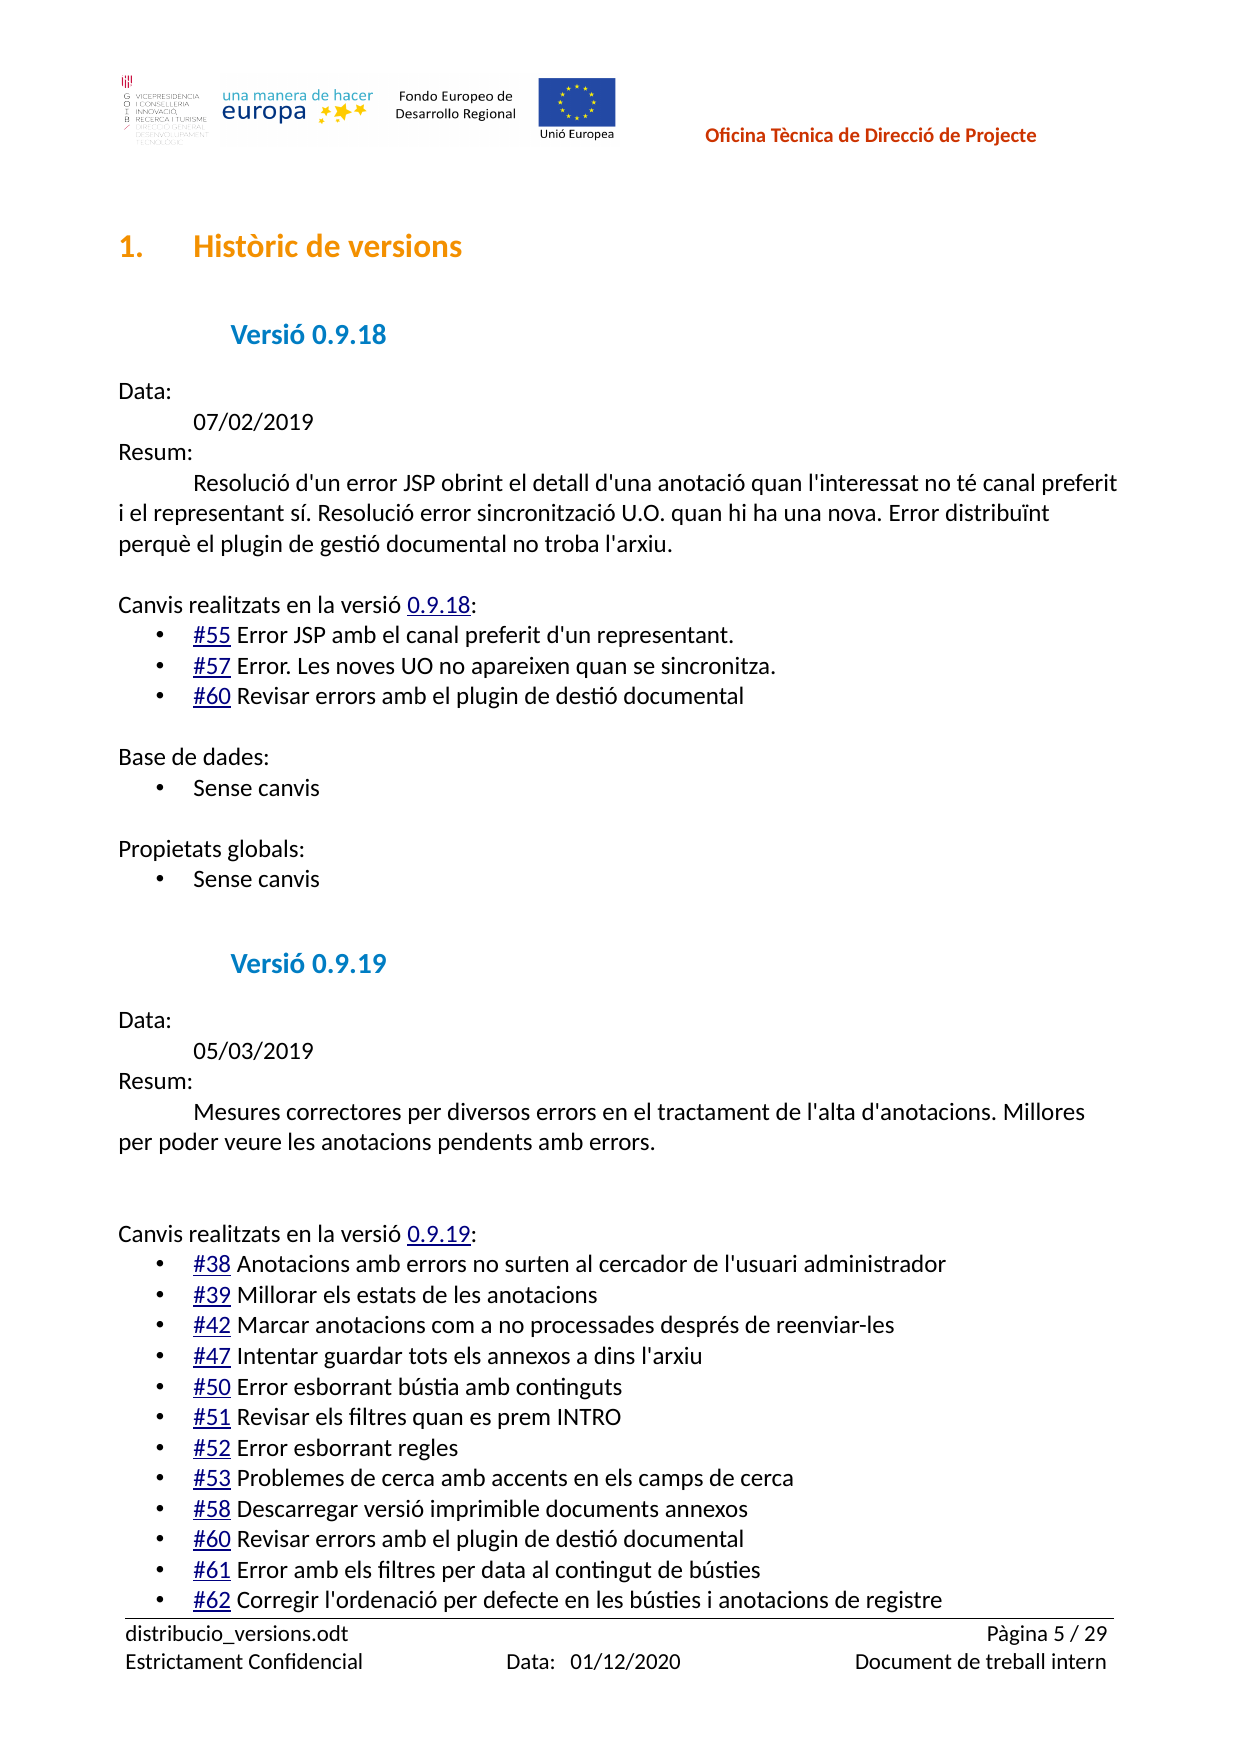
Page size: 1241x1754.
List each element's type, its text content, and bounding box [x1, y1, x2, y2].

list #57 Error. Les noves UO no apareixen quan se sincronitza. [156, 650, 1122, 680]
text Mesures correctores per diversos errors en el tractament de l'alta d'anotacions. Millores per poder veure les anotacions pendents amb errors. [118, 1096, 1122, 1157]
text 05/03/2019 [118, 1035, 1122, 1065]
text Data: [118, 1004, 1122, 1035]
text Data: [118, 375, 1122, 406]
list #47 Intentar guardar tots els annexos a dins l'arxiu [156, 1340, 1122, 1371]
list #61 Error amb els filtres per data al contingut de bústies [156, 1554, 1122, 1584]
list #62 Corregir l'ordenació per defecte en les bústies i anotacions de registre [156, 1584, 1122, 1615]
list #60 Revisar errors amb el plugin de destió documental [156, 680, 1122, 711]
list Sense canvis [156, 863, 1122, 894]
text Canvis realitzats en la versió 0.9.18: [118, 589, 1122, 619]
list #51 Revisar els filtres quan es prem INTRO [156, 1401, 1122, 1432]
list #38 Anotacions amb errors no surten al cercador de l'usuari administrador [156, 1248, 1122, 1279]
text Resum: [118, 436, 1122, 467]
subtitle Versió 0.9.19 [153, 945, 1122, 981]
list #39 Millorar els estats de les anotacions [156, 1279, 1122, 1309]
text Resum: [118, 1065, 1122, 1096]
text Resolució d'un error JSP obrint el detall d'una anotació quan l'interessat no té canal preferit i el representant sí. Resolució error sincronització U.O. quan hi ha una nova. Error distribuïnt perquè el plugin de gestió documental no troba l'arxiu. [118, 467, 1122, 558]
text Base de dades: [118, 741, 1122, 772]
list #52 Error esborrant regles [156, 1432, 1122, 1462]
text 07/02/2019 [118, 406, 1122, 436]
list #42 Marcar anotacions com a no processades després de reenviar-les [156, 1309, 1122, 1340]
picture [219, 73, 621, 147]
list #50 Error esborrant bústia amb continguts [156, 1371, 1122, 1401]
subtitle Històric de versions [118, 225, 1122, 266]
list #53 Problemes de cerca amb accents en els camps de cerca [156, 1462, 1122, 1493]
text Canvis realitzats en la versió 0.9.19: [118, 1218, 1122, 1248]
subtitle Versió 0.9.18 [153, 316, 1122, 351]
picture [118, 73, 213, 147]
list #58 Descarregar versió imprimible documents annexos [156, 1493, 1122, 1523]
list #60 Revisar errors amb el plugin de destió documental [156, 1523, 1122, 1554]
list Sense canvis [156, 772, 1122, 802]
text Propietats globals: [118, 833, 1122, 863]
list #55 Error JSP amb el canal preferit d'un representant. [156, 619, 1122, 650]
